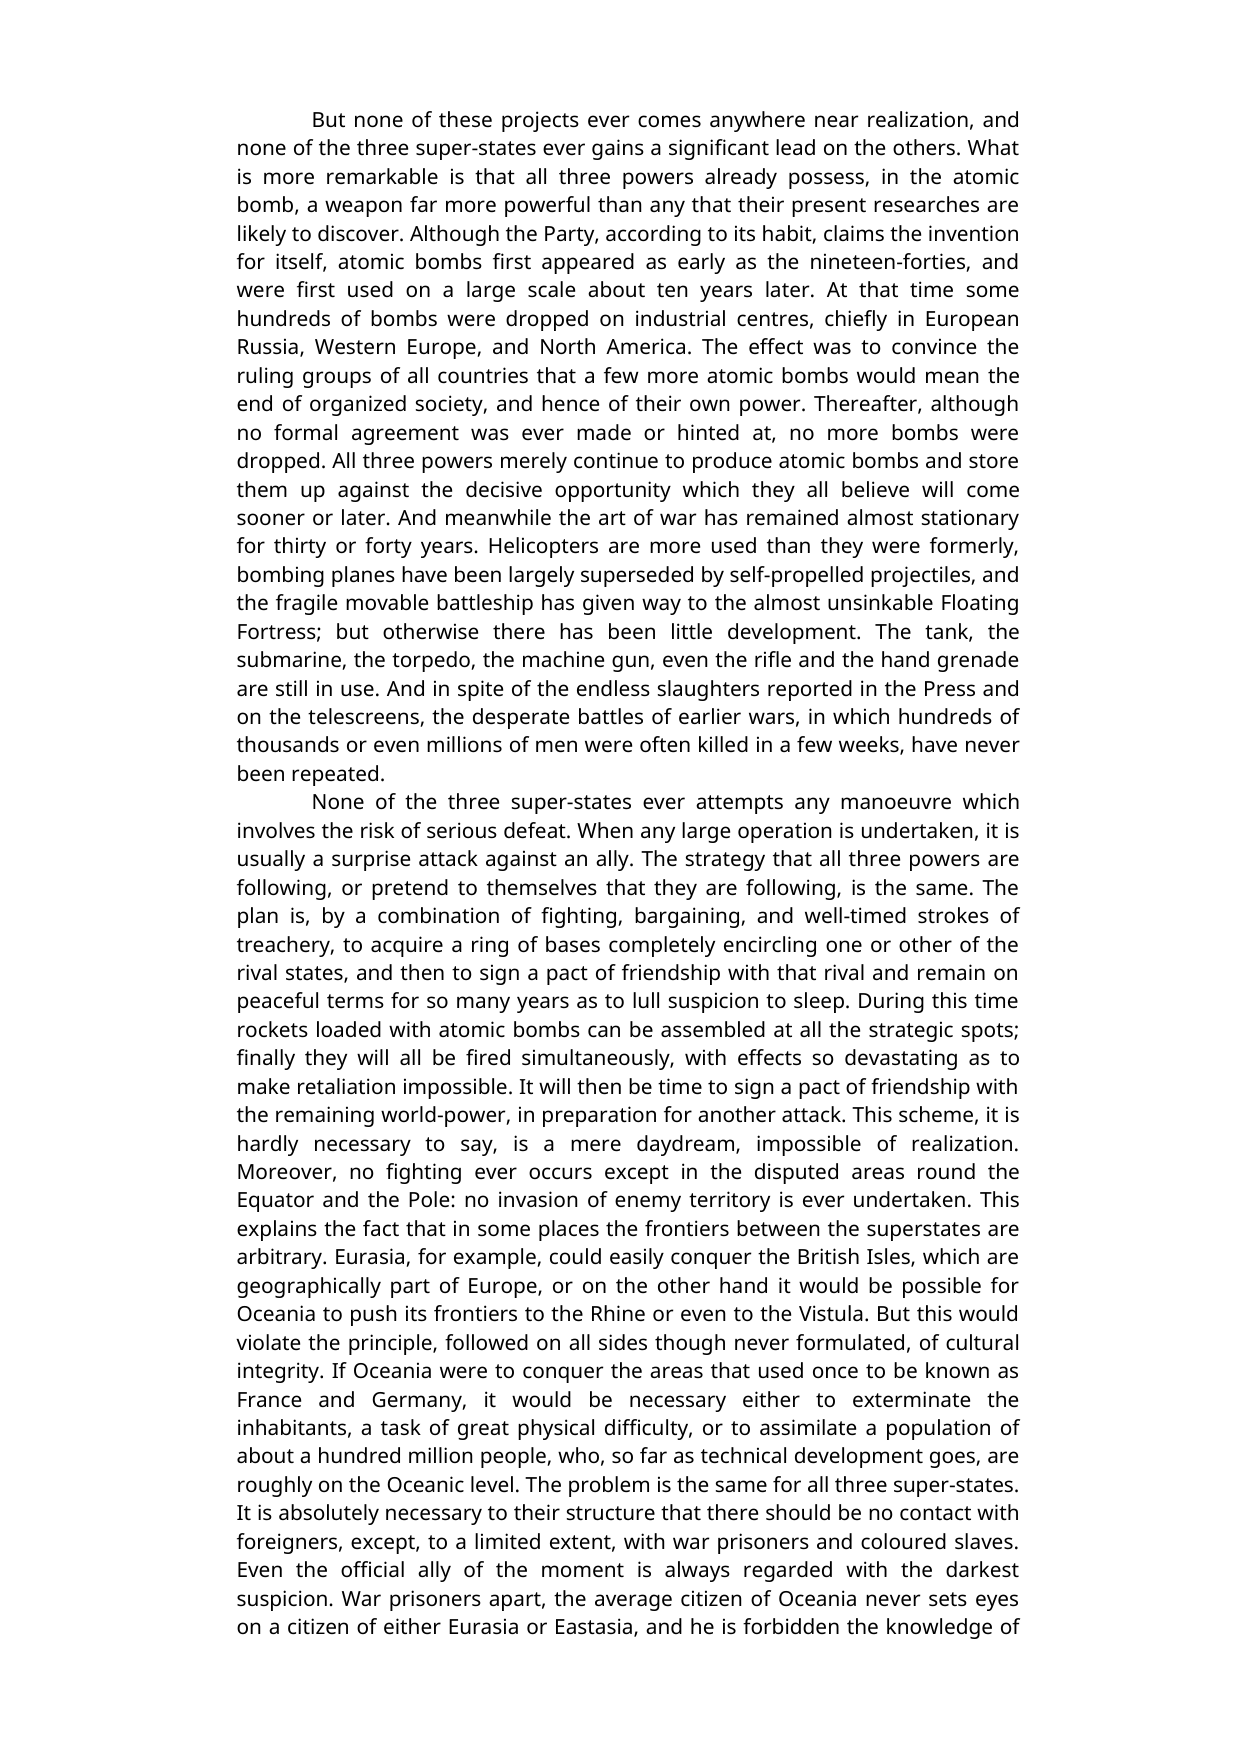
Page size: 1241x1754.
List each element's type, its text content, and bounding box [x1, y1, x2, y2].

text None of the three super-states ever attempts any manoeuvre which involves the risk of serious defeat. When any large operation is undertaken, it is usually a surprise attack against an ally. The strategy that all three powers are following, or pretend to themselves that they are following, is the same. The plan is, by a combination of fighting, bargaining, and well-timed strokes of treachery, to acquire a ring of bases completely encircling one or other of the rival states, and then to sign a pact of friendship with that rival and remain on peaceful terms for so many years as to lull suspicion to sleep. During this time rockets loaded with atomic bombs can be assembled at all the strategic spots; finally they will all be fired simultaneously, with effects so devastating as to make retaliation impossible. It will then be time to sign a pact of friendship with the remaining world-power, in preparation for another attack. This scheme, it is hardly necessary to say, is a mere daydream, impossible of realization. Moreover, no fighting ever occurs except in the disputed areas round the Equator and the Pole: no invasion of enemy territory is ever undertaken. This explains the fact that in some places the frontiers between the superstates are arbitrary. Eurasia, for example, could easily conquer the British Isles, which are geographically part of Europe, or on the other hand it would be possible for Oceania to push its frontiers to the Rhine or even to the Vistula. But this would violate the principle, followed on all sides though never formulated, of cultural integrity. If Oceania were to conquer the areas that used once to be known as France and Germany, it would be necessary either to exterminate the inhabitants, a task of great physical difficulty, or to assimilate a population of about a hundred million people, who, so far as technical development goes, are roughly on the Oceanic level. The problem is the same for all three super-states. It is absolutely necessary to their structure that there should be no contact with foreigners, except, to a limited extent, with war prisoners and coloured slaves. Even the official ally of the moment is always regarded with the darkest suspicion. War prisoners apart, the average citizen of Oceania never sets eyes on a citizen of either Eurasia or Eastasia, and he is forbidden the knowledge of [236, 787, 1021, 1641]
text But none of these projects ever comes anywhere near realization, and none of the three super-states ever gains a significant lead on the others. What is more remarkable is that all three powers already possess, in the atomic bomb, a weapon far more powerful than any that their present researches are likely to discover. Although the Party, according to its habit, claims the invention for itself, atomic bombs first appeared as early as the nineteen-forties, and were first used on a large scale about ten years later. At that time some hundreds of bombs were dropped on industrial centres, chiefly in European Russia, Western Europe, and North America. The effect was to convince the ruling groups of all countries that a few more atomic bombs would mean the end of organized society, and hence of their own power. Thereafter, although no formal agreement was ever made or hinted at, no more bombs were dropped. All three powers merely continue to produce atomic bombs and store them up against the decisive opportunity which they all believe will come sooner or later. And meanwhile the art of war has remained almost stationary for thirty or forty years. Helicopters are more used than they were formerly, bombing planes have been largely superseded by self-propelled projectiles, and the fragile movable battleship has given way to the almost unsinkable Floating Fortress; but otherwise there has been little development. The tank, the submarine, the torpedo, the machine gun, even the rifle and the hand grenade are still in use. And in spite of the endless slaughters reported in the Press and on the telescreens, the desperate battles of earlier wars, in which hundreds of thousands or even millions of men were often killed in a few weeks, have never been repeated. [236, 105, 1021, 787]
